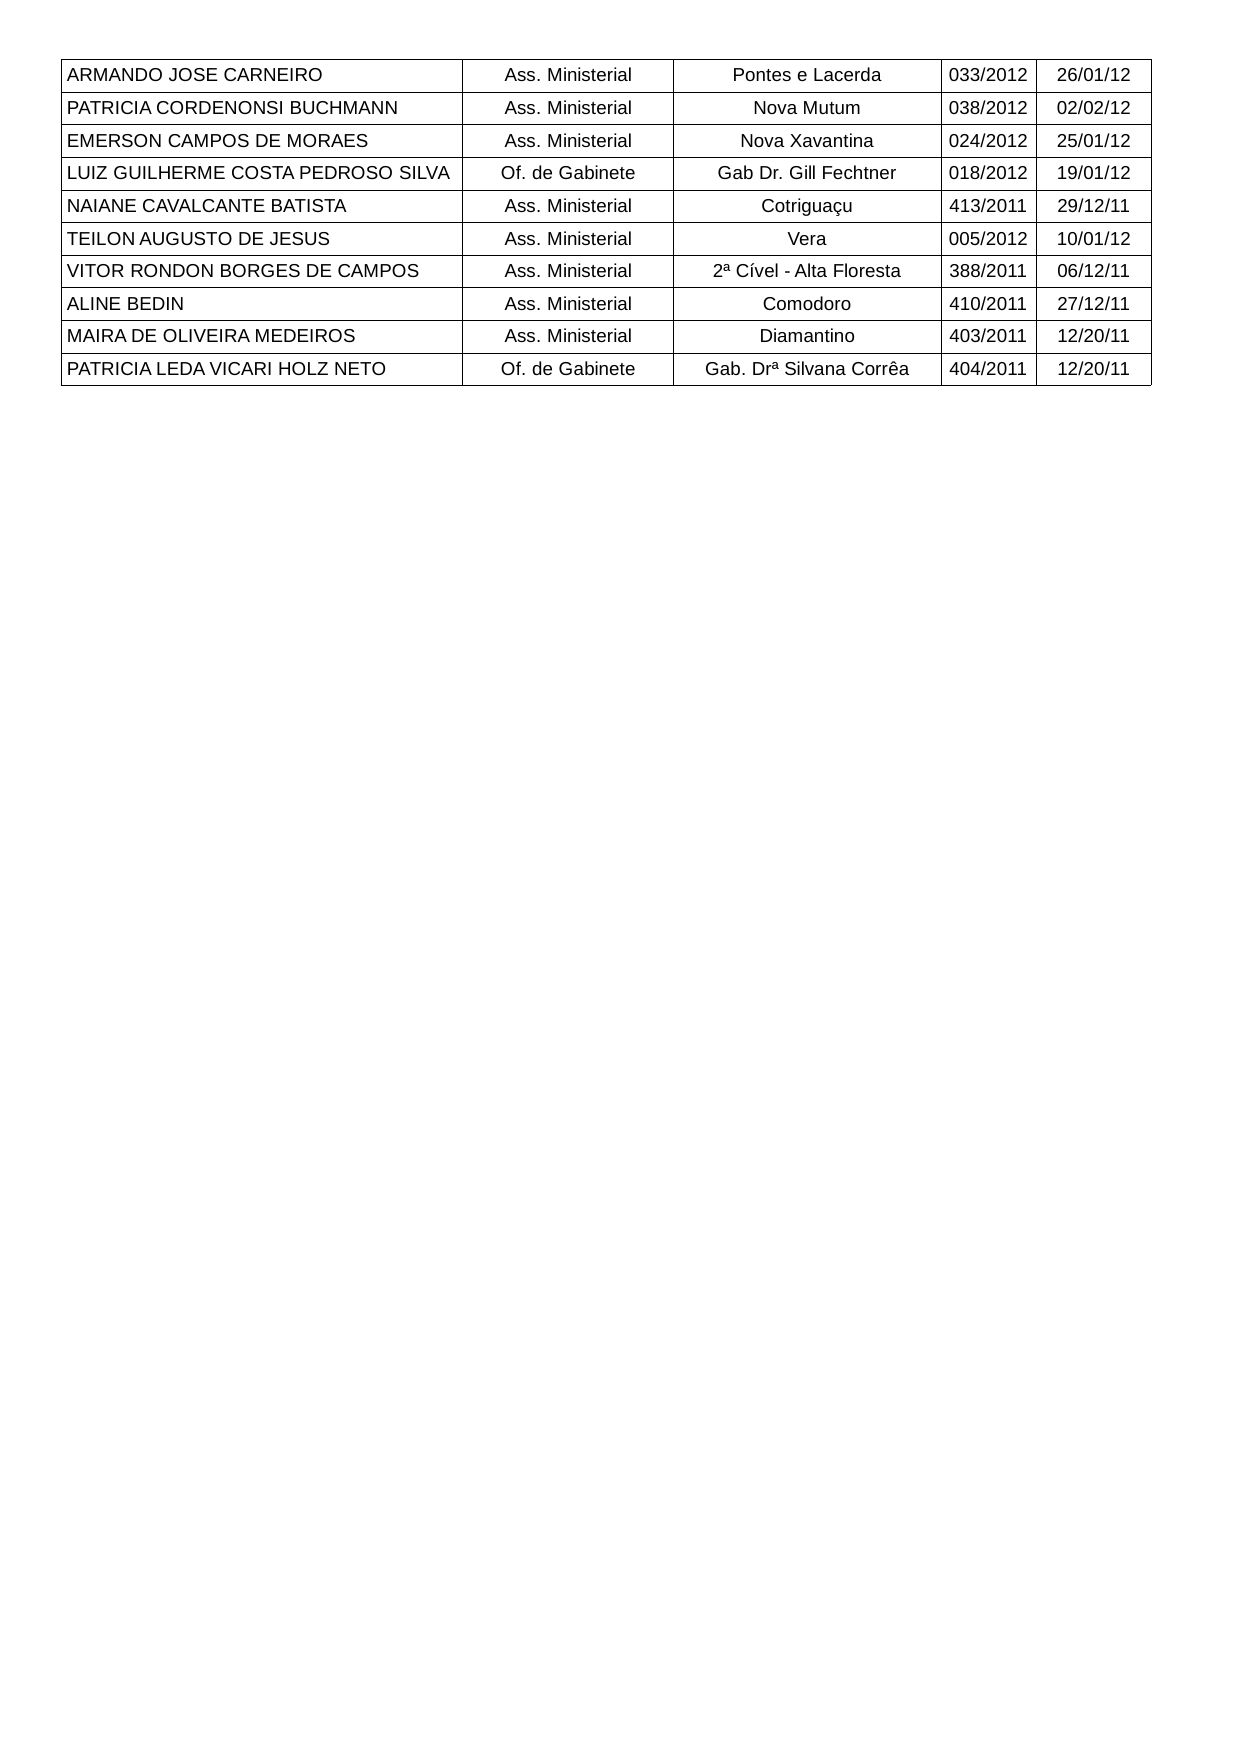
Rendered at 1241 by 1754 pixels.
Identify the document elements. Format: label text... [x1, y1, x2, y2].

table_cell Of. de Gabinete [463, 158, 673, 189]
table_cell 06/12/11 [1037, 256, 1151, 287]
table_cell ALINE BEDIN [62, 288, 462, 320]
table_cell 388/2011 [942, 256, 1036, 287]
table_cell Pontes e Lacerda [674, 60, 941, 92]
table_cell 10/01/12 [1037, 223, 1151, 255]
table_cell 27/12/11 [1037, 288, 1151, 320]
table_cell 404/2011 [942, 354, 1036, 385]
table_cell Ass. Ministerial [463, 288, 673, 320]
table_cell Ass. Ministerial [463, 256, 673, 287]
table_cell 20/12/11 [1037, 354, 1151, 385]
table_cell Ass. Ministerial [463, 60, 673, 92]
table_cell NAIANE CAVALCANTE BATISTA [62, 191, 462, 222]
table_cell 26/01/12 [1037, 60, 1151, 92]
table_cell Comodoro [674, 288, 941, 320]
table_cell 20/12/11 [1037, 321, 1151, 352]
table_cell 038/2012 [942, 93, 1036, 124]
table_cell Of. de Gabinete [463, 354, 673, 385]
table_cell Gab Dr. Gill Fechtner [674, 158, 941, 189]
table_cell 02/02/12 [1037, 93, 1151, 124]
table_cell Nova Xavantina [674, 125, 941, 157]
table_cell EMERSON CAMPOS DE MORAES [62, 125, 462, 157]
table_cell Vera [674, 223, 941, 255]
table_cell 19/01/12 [1037, 158, 1151, 189]
table_cell MAIRA DE OLIVEIRA MEDEIROS [62, 321, 462, 352]
table_cell Nova Mutum [674, 93, 941, 124]
table_cell 2ª Cível - Alta Floresta [674, 256, 941, 287]
table_cell 410/2011 [942, 288, 1036, 320]
table_cell 413/2011 [942, 191, 1036, 222]
table_cell Gab. Drª Silvana Corrêa [674, 354, 941, 385]
table_cell LUIZ GUILHERME COSTA PEDROSO SILVA [62, 158, 462, 189]
table_cell 29/12/11 [1037, 191, 1151, 222]
table_cell 403/2011 [942, 321, 1036, 352]
table_cell Ass. Ministerial [463, 125, 673, 157]
table_cell 024/2012 [942, 125, 1036, 157]
table_cell Ass. Ministerial [463, 191, 673, 222]
table_cell VITOR RONDON BORGES DE CAMPOS [62, 256, 462, 287]
table_cell Ass. Ministerial [463, 321, 673, 352]
table_cell ARMANDO JOSE CARNEIRO [62, 60, 462, 92]
table_cell PATRICIA CORDENONSI BUCHMANN [62, 93, 462, 124]
table_cell Cotriguaçu [674, 191, 941, 222]
table_cell 25/01/12 [1037, 125, 1151, 157]
table_cell 033/2012 [942, 60, 1036, 92]
table_cell Ass. Ministerial [463, 93, 673, 124]
table_cell 018/2012 [942, 158, 1036, 189]
table_cell Ass. Ministerial [463, 223, 673, 255]
table_cell Diamantino [674, 321, 941, 352]
table_cell 005/2012 [942, 223, 1036, 255]
table_cell PATRICIA LEDA VICARI HOLZ NETO [62, 354, 462, 385]
table_cell TEILON AUGUSTO DE JESUS [62, 223, 462, 255]
